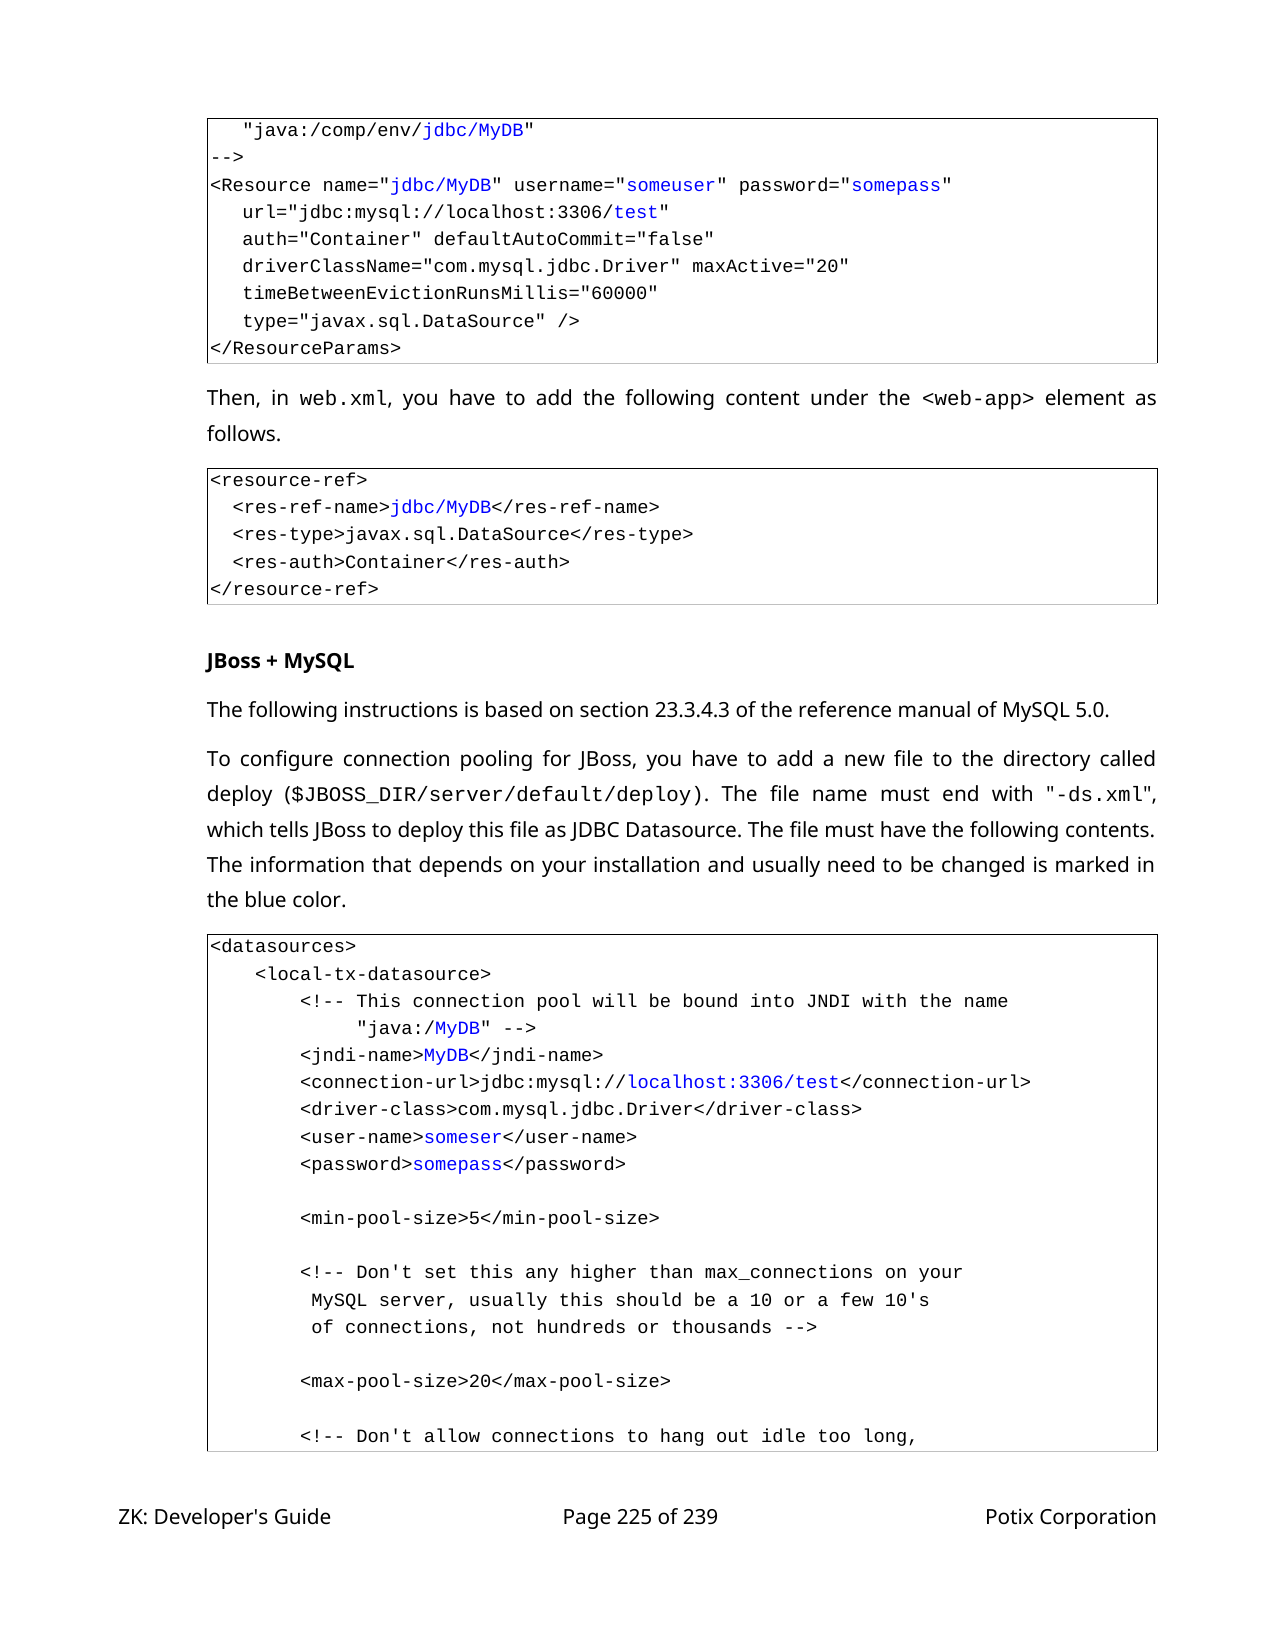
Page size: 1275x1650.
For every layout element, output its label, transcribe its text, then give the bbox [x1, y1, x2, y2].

text <Resource name="jdbc/MyDB" username="someuser" password="somepass" [208, 172, 1157, 197]
text --> [208, 145, 1157, 169]
text <res-type>javax.sql.DataSource</res-type> [208, 522, 1157, 547]
text <res-ref-name>jdbc/MyDB</res-ref-name> [208, 495, 1157, 519]
text <driver-class>com.mysql.jdbc.Driver</driver-class> [208, 1097, 1157, 1122]
text type="javax.sql.DataSource" /> [208, 308, 1157, 333]
text driverClassName="com.mysql.jdbc.Driver" maxActive="20" [208, 254, 1157, 278]
text of connections, not hundreds or thousands --> [208, 1315, 1157, 1339]
text To configure connection pooling for JBoss, you have to add a new file to the directory called deploy ($JBOSS_DIR/server/default/deploy). The file name must end with "-ds.xml", which tells JBoss to deploy this file as JDBC Datasource. The file must have the following contents. The information that depends on your installation and usually need to be changed is marked in the blue color. [207, 744, 1157, 913]
subtitle JBoss + MySQL [207, 646, 1157, 675]
text <password>somepass</password> [208, 1152, 1157, 1176]
text <res-auth>Container</res-auth> [208, 549, 1157, 574]
text MySQL server, usually this should be a 10 or a few 10's [208, 1288, 1157, 1312]
text "java:/MyDB" --> [208, 1016, 1157, 1040]
text <datasources> [208, 935, 1157, 958]
text </ResourceParams> [208, 336, 1157, 363]
text <min-pool-size>5</min-pool-size> [208, 1206, 1157, 1230]
text <user-name>someser</user-name> [208, 1124, 1157, 1149]
text <connection-url>jdbc:mysql://localhost:3306/test</connection-url> [208, 1070, 1157, 1094]
text <max-pool-size>20</max-pool-size> [208, 1369, 1157, 1393]
text <jndi-name>MyDB</jndi-name> [208, 1043, 1157, 1067]
text timeBetweenEvictionRunsMillis="60000" [208, 281, 1157, 306]
text The following instructions is based on section 23.3.4.3 of the reference manual of MySQL 5.0. [207, 695, 1157, 723]
text <!-- Don't allow connections to hang out idle too long, [208, 1423, 1157, 1451]
text </resource-ref> [208, 577, 1157, 604]
text <local-tx-datasource> [208, 961, 1157, 986]
text <!-- This connection pool will be bound into JNDI with the name [208, 988, 1157, 1013]
text <!-- Don't set this any higher than max_connections on your [208, 1260, 1157, 1285]
text auth="Container" defaultAutoCommit="false" [208, 227, 1157, 251]
text url="jdbc:mysql://localhost:3306/test" [208, 200, 1157, 224]
text Then, in web.xml, you have to add the following content under the <web-app> element as follows. [207, 383, 1157, 447]
text <resource-ref> [208, 469, 1157, 492]
text "java:/comp/env/jdbc/MyDB" [208, 119, 1157, 142]
